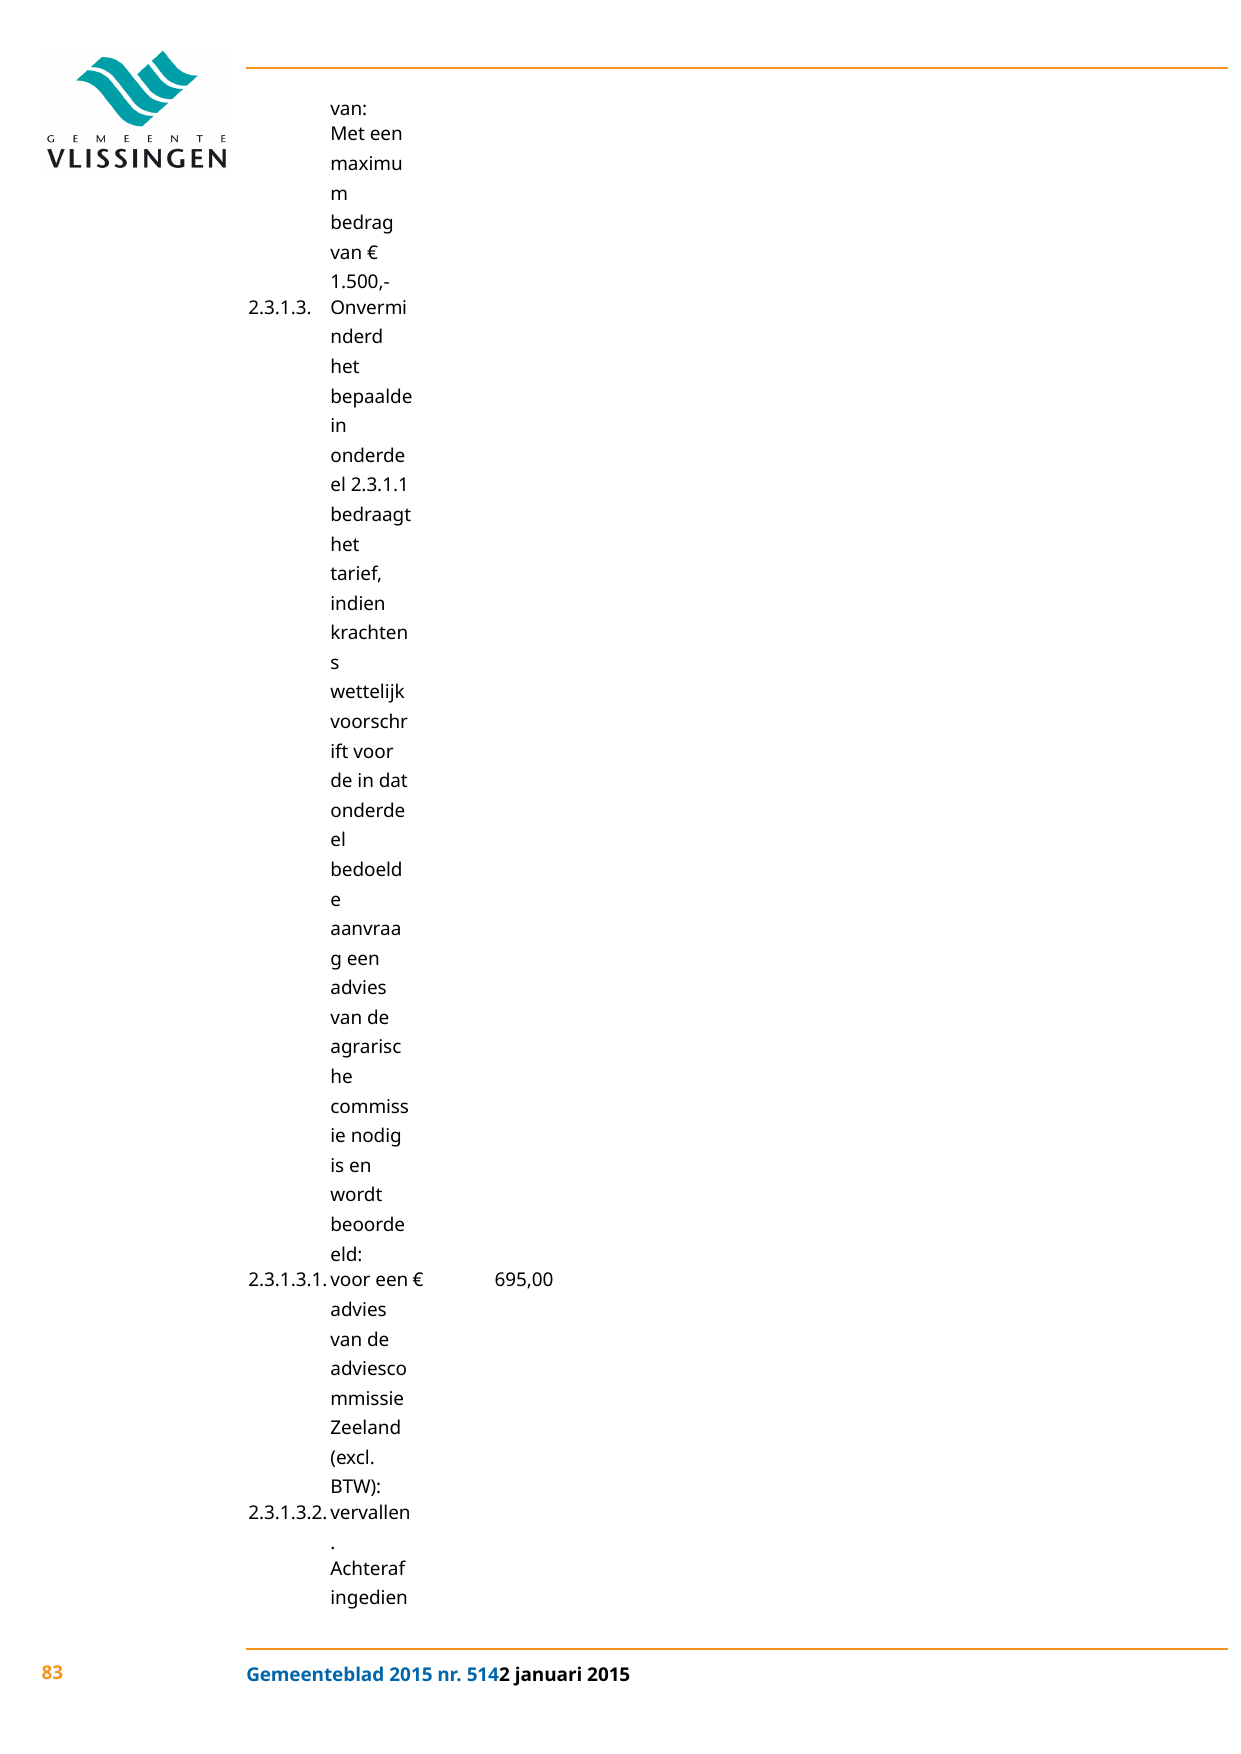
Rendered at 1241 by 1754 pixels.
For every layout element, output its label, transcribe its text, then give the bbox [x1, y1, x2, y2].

table_cell [905, 1499, 987, 1555]
table_cell [659, 1267, 741, 1499]
table_cell [659, 1555, 741, 1610]
table_cell [987, 1267, 1069, 1499]
table_cell [741, 1555, 823, 1610]
table_cell [494, 121, 577, 294]
table_cell 2.3.1.3. [248, 294, 330, 1267]
table_cell Met een maximum bedrag van € 1.500,- [330, 121, 412, 294]
table_cell [1069, 1267, 1152, 1499]
table_cell [1069, 95, 1152, 121]
table_cell [577, 95, 659, 121]
table_cell [412, 1499, 494, 1555]
table_cell van: [330, 95, 412, 121]
table_cell € [412, 1267, 494, 1499]
table_cell [412, 1555, 494, 1610]
table_cell [905, 1555, 987, 1610]
table_cell 2.3.1.3.1. [248, 1267, 330, 1499]
table_cell [905, 1267, 987, 1499]
table_cell [741, 294, 823, 1267]
table_cell [823, 95, 905, 121]
table_cell [248, 95, 330, 121]
table_cell [577, 1555, 659, 1610]
table_cell [1069, 294, 1152, 1267]
table_cell [987, 294, 1069, 1267]
table_cell [659, 1499, 741, 1555]
table_cell [741, 1267, 823, 1499]
table_cell [577, 1267, 659, 1499]
table_cell [823, 1555, 905, 1610]
table_cell [659, 121, 741, 294]
table_cell [987, 1499, 1069, 1555]
table_cell [659, 294, 741, 1267]
table_cell 2.3.1.3.2. [248, 1499, 330, 1555]
table_cell [1069, 1555, 1152, 1610]
table_cell [905, 294, 987, 1267]
table_cell [741, 1499, 823, 1555]
table_cell [494, 1499, 577, 1555]
table_cell [577, 1499, 659, 1555]
table_cell [412, 95, 494, 121]
table_cell [823, 1267, 905, 1499]
table_cell [987, 95, 1069, 121]
table_cell [577, 121, 659, 294]
table_cell [412, 121, 494, 294]
table_cell [823, 121, 905, 294]
table_cell 695,00 [494, 1267, 577, 1499]
table_cell [412, 294, 494, 1267]
table_cell Achteraf ingedien [330, 1555, 412, 1610]
table_cell [823, 1499, 905, 1555]
table_cell [248, 121, 330, 294]
table_cell [905, 121, 987, 294]
table_cell [741, 121, 823, 294]
table_cell voor een advies van de adviescommissie Zeeland (excl. BTW): [330, 1267, 412, 1499]
table_cell Onverminderd het bepaalde in onderdeel 2.3.1.1 bedraagt het tarief, indien krachtens wettelijk voorschrift voor de in dat onderdeel bedoelde aanvraag een advies van de agrarische commissie nodig is en wordt beoordeeld: [330, 294, 412, 1267]
table_cell [741, 95, 823, 121]
table_cell [823, 294, 905, 1267]
table_cell vervallen. [330, 1499, 412, 1555]
table_cell [905, 95, 987, 121]
table_cell [987, 121, 1069, 294]
table_cell [659, 95, 741, 121]
table_cell [494, 294, 577, 1267]
table_cell [494, 1555, 577, 1610]
picture [41, 47, 231, 172]
table_cell [987, 1555, 1069, 1610]
table_cell [494, 95, 577, 121]
table_cell [1069, 121, 1152, 294]
table_cell [1069, 1499, 1152, 1555]
table_cell [248, 1555, 330, 1610]
table_cell [577, 294, 659, 1267]
